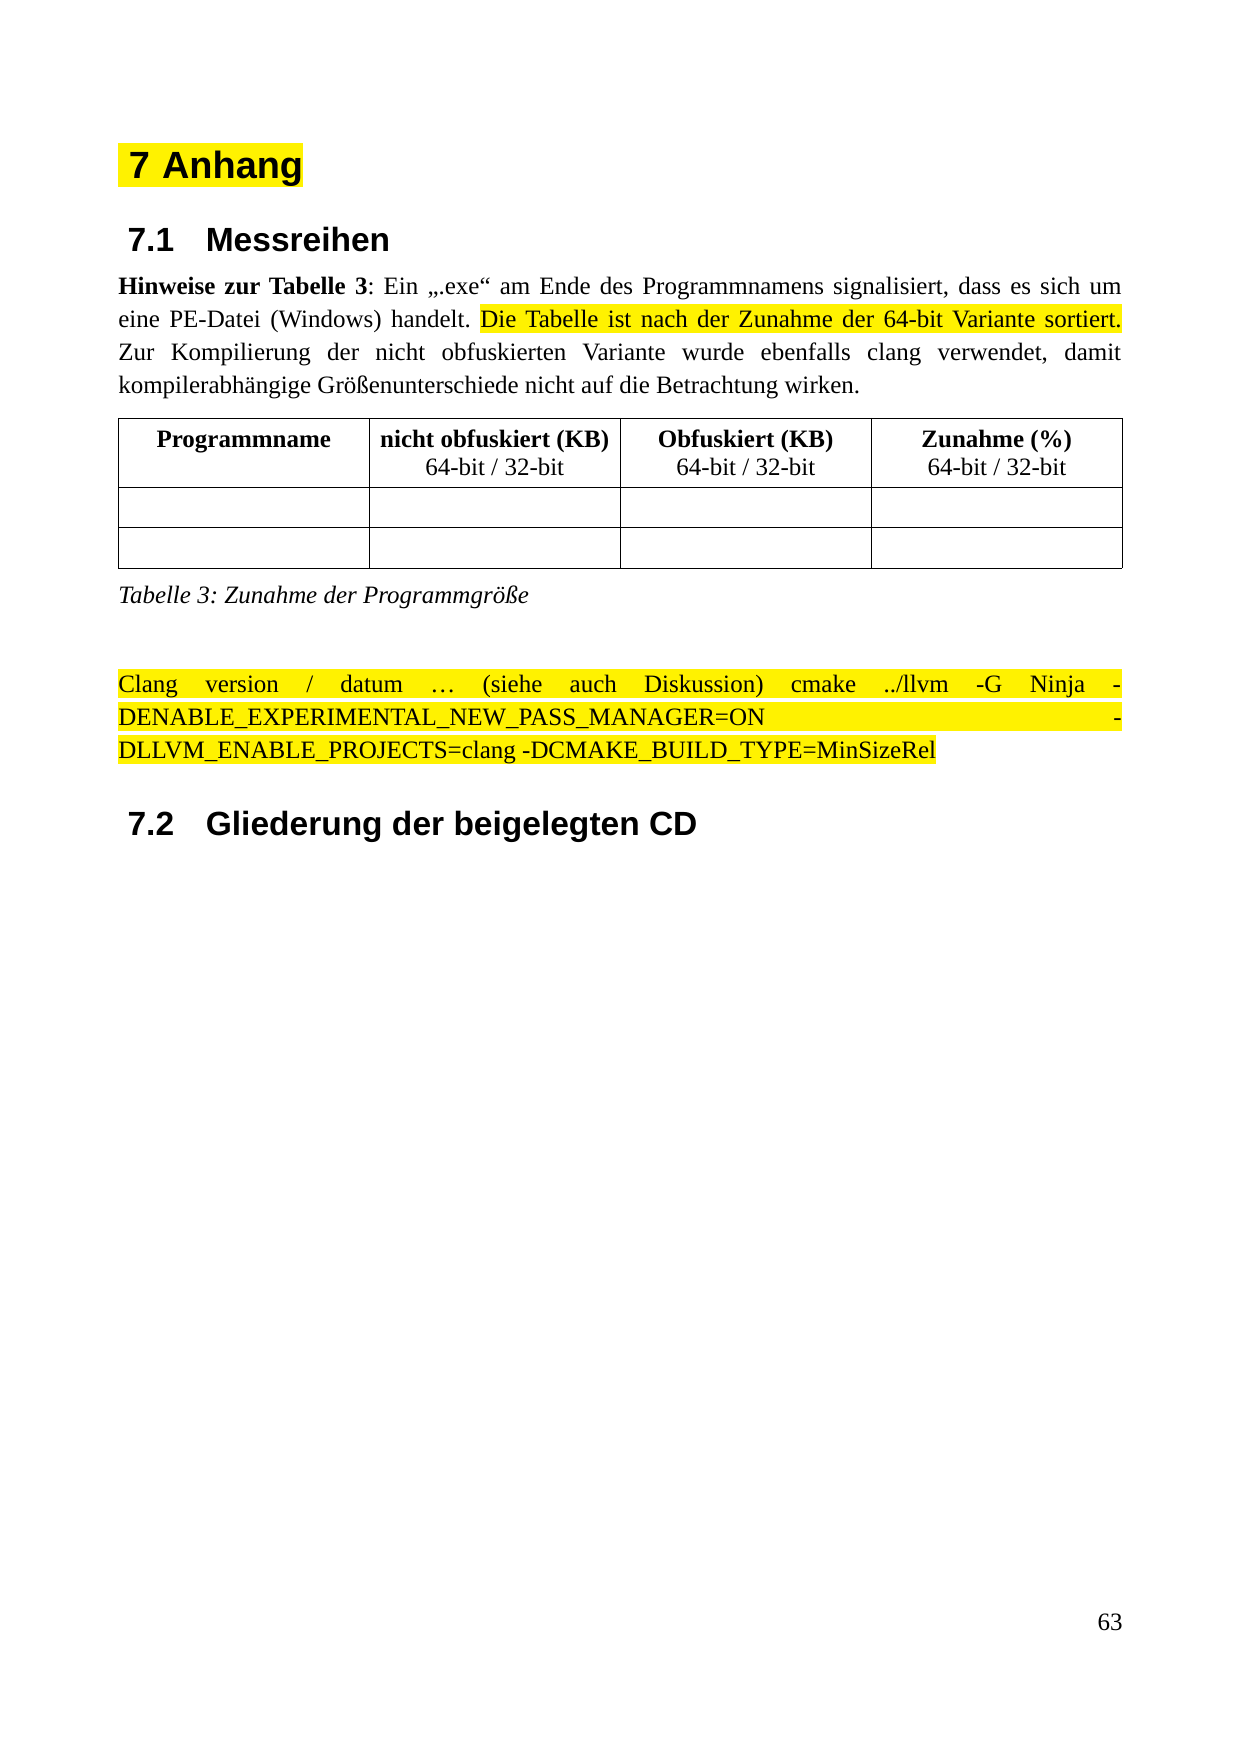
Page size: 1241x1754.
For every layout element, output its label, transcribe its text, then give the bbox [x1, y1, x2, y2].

table_cell [872, 528, 1122, 568]
table_cell [119, 528, 369, 568]
text Clang version / datum … (siehe auch Diskussion) cmake ../llvm -G Ninja -DENABLE_EXPERIMENTAL_NEW_PASS_MANAGER=ON -DLLVM_ENABLE_PROJECTS=clang -DCMAKE_BUILD_TYPE=MinSizeRel [118, 669, 1122, 764]
subtitle Anhang [118, 143, 1122, 187]
table_cell [621, 528, 871, 568]
table_header nicht obfuskiert (KB) 64-bit / 32-bit [370, 419, 620, 487]
subtitle Gliederung der beigelegten CD [118, 803, 1122, 842]
table_cell [872, 488, 1122, 527]
table_cell [119, 488, 369, 527]
table_header Programmname [119, 419, 369, 487]
table_cell [370, 528, 620, 568]
subtitle Messreihen [118, 220, 1122, 259]
table_cell [370, 488, 620, 527]
text Tabelle 3: Zunahme der Programmgröße [118, 580, 1122, 609]
table_header Zunahme (%) 64-bit / 32-bit [872, 419, 1122, 487]
table_cell [621, 488, 871, 527]
text Hinweise zur Tabelle 3: Ein „.exe“ am Ende des Programmnamens signalisiert, dass es sich um eine PE-Datei (Windows) handelt. Die Tabelle ist nach der Zunahme der 64-bit Variante sortiert. Zur Kompilierung der nicht obfuskierten Variante wurde ebenfalls clang verwendet, damit kompilerabhängige Größenunterschiede nicht auf die Betrachtung wirken. [118, 271, 1122, 399]
table_header Obfuskiert (KB) 64-bit / 32-bit [621, 419, 871, 487]
